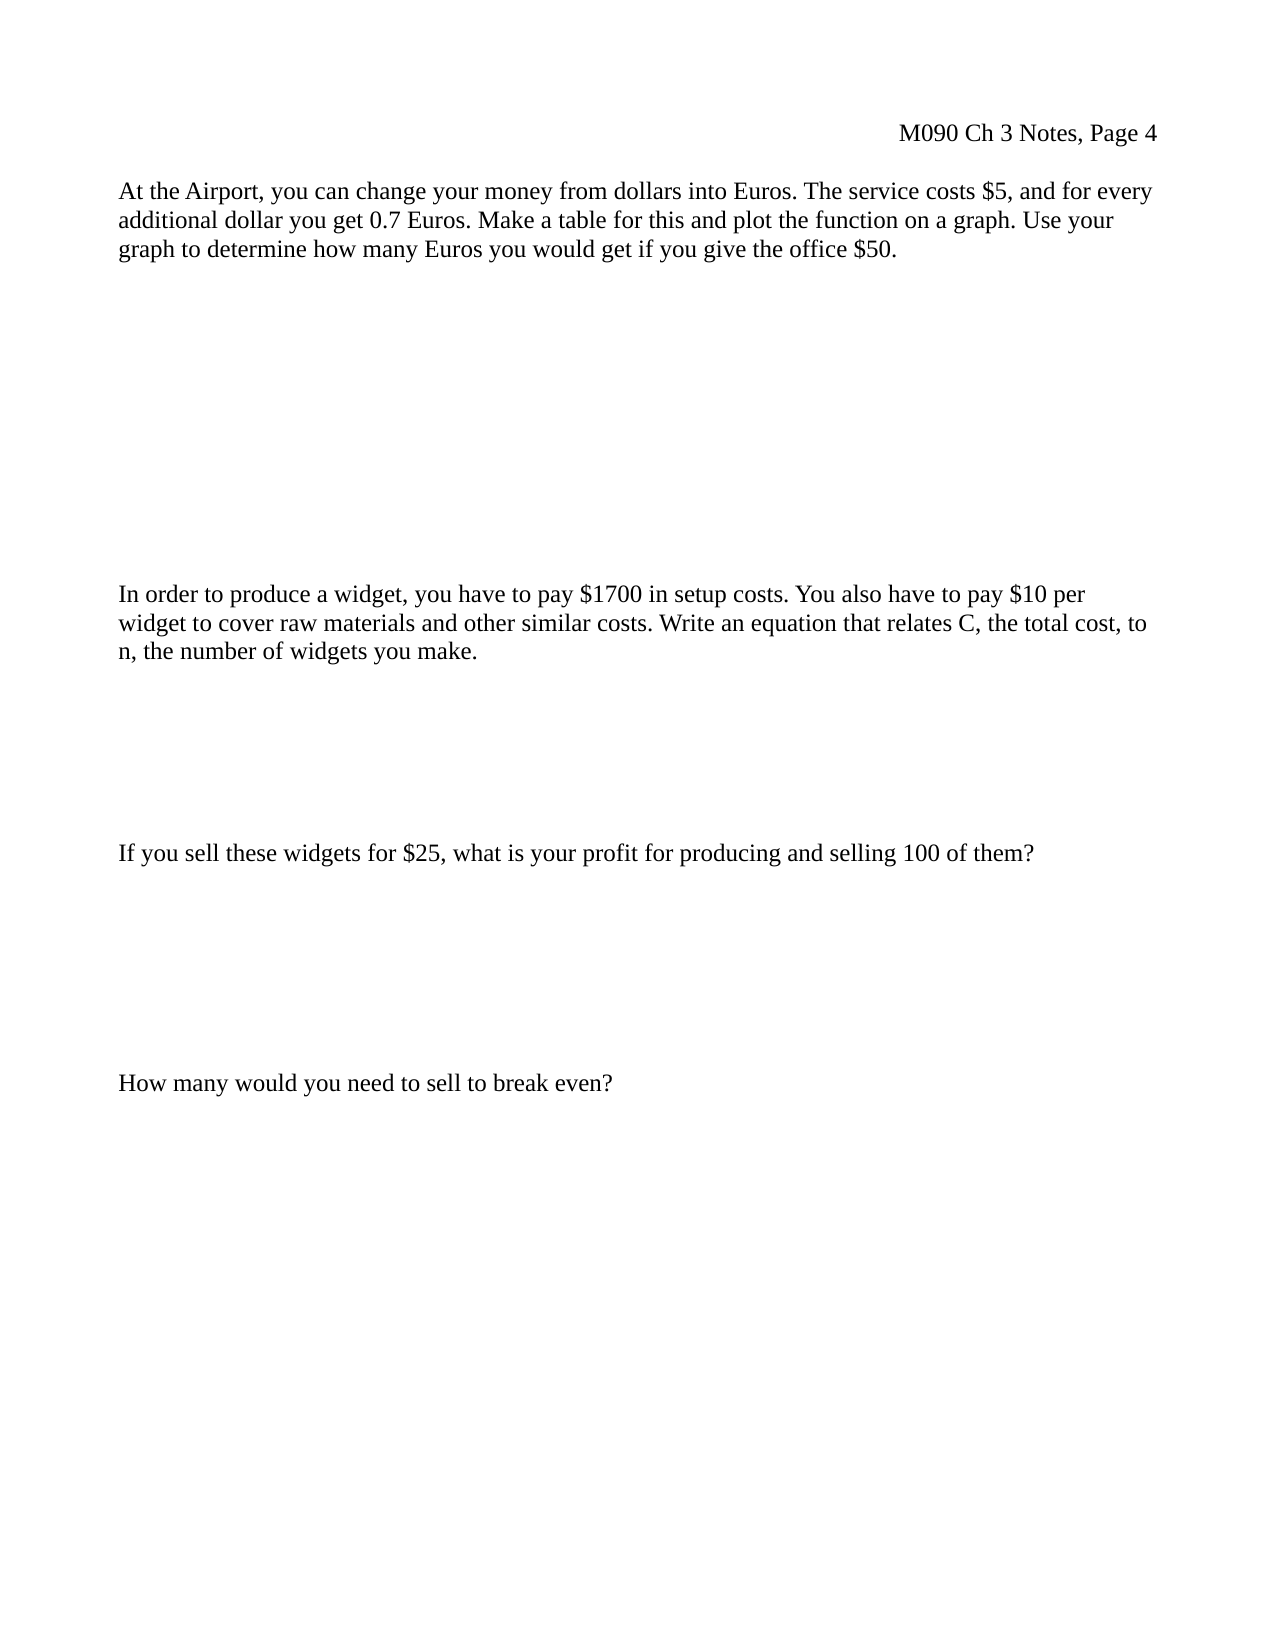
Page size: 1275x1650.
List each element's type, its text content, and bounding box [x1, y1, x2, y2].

text If you sell these widgets for $25, what is your profit for producing and selling 100 of them? [118, 838, 1157, 866]
text additional dollar you get 0.7 Euros. Make a table for this and plot the function on a graph. Use your graph to determine how many Euros you would get if you give the office $50. [118, 205, 1157, 263]
text How many would you need to sell to break even? [118, 1068, 1157, 1096]
text At the Airport, you can change your money from dollars into Euros. The service costs $5, and for every [118, 176, 1157, 205]
text In order to produce a widget, you have to pay $1700 in setup costs. You also have to pay $10 per widget to cover raw materials and other similar costs. Write an equation that relates C, the total cost, to n, the number of widgets you make. [118, 579, 1157, 665]
